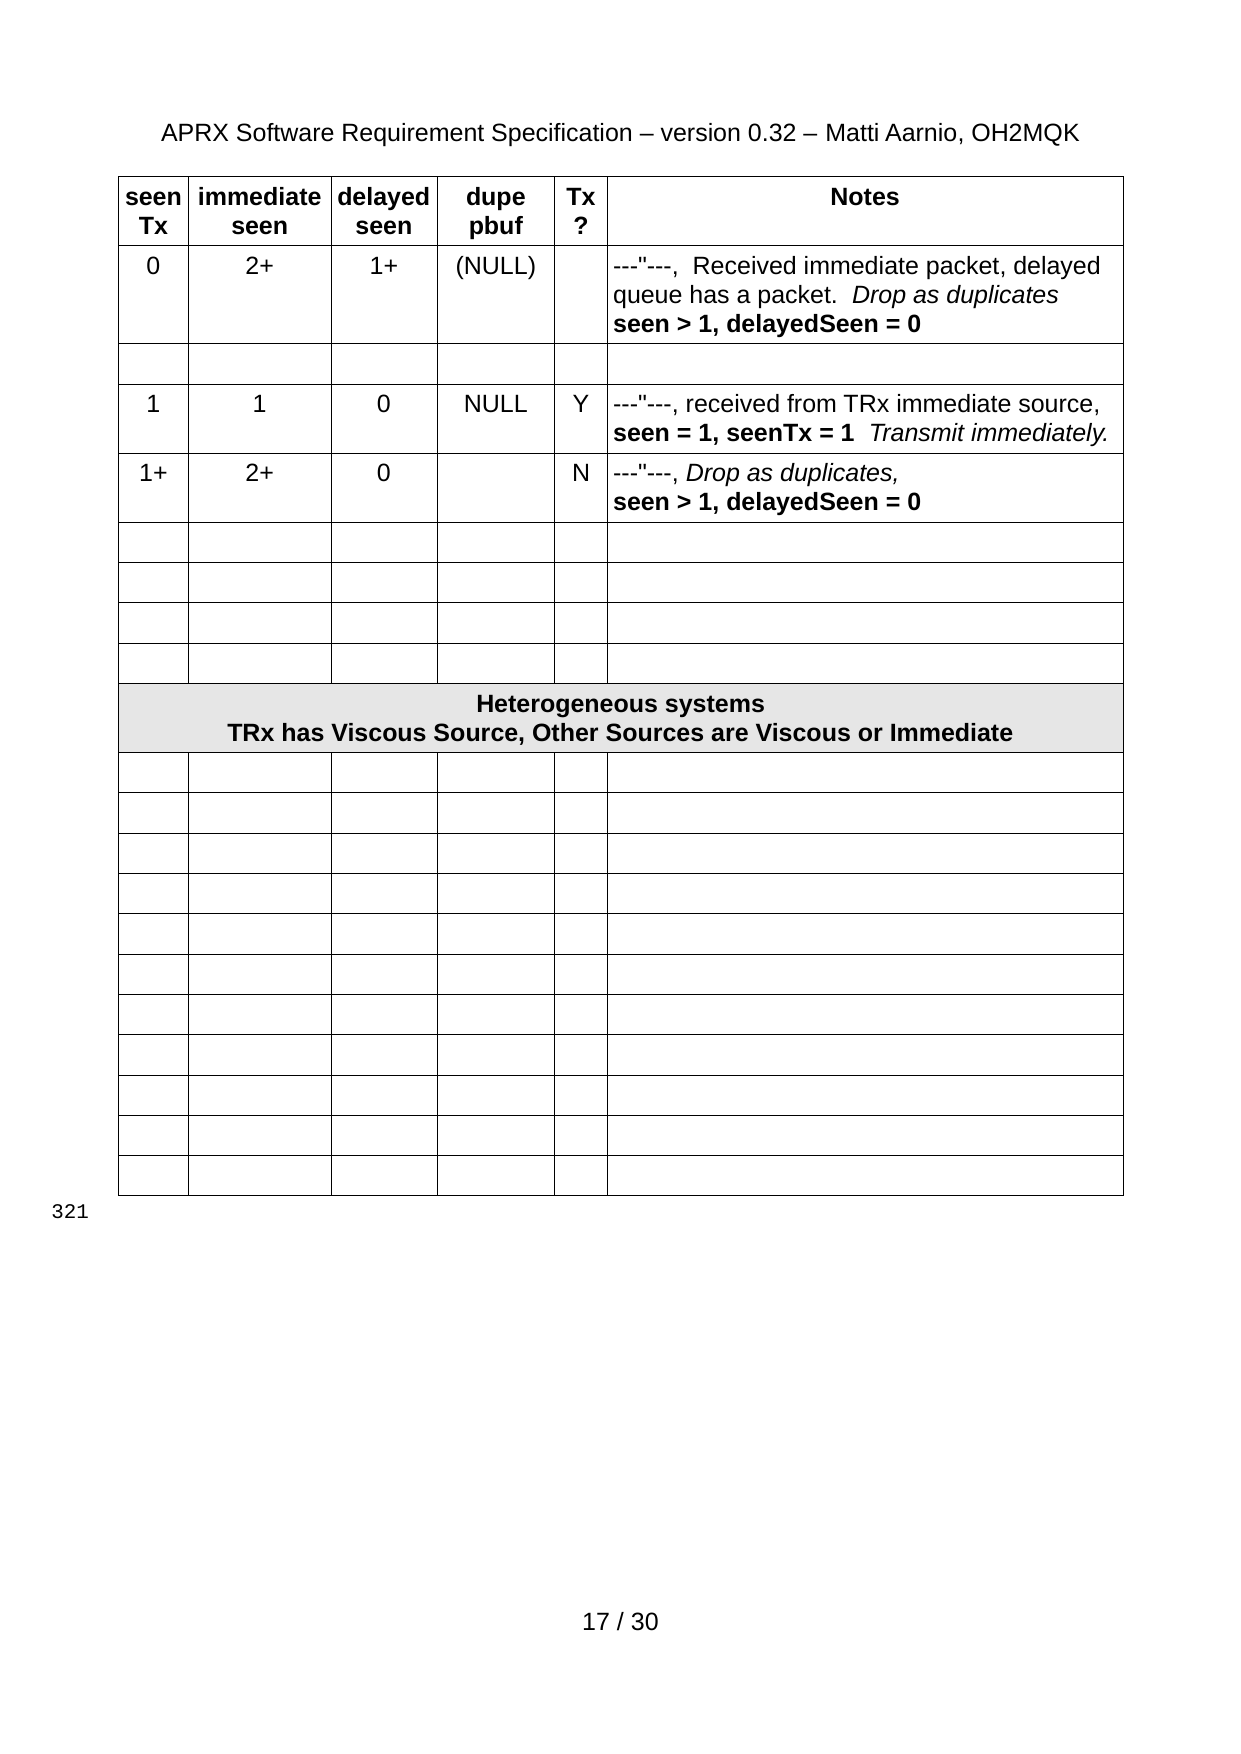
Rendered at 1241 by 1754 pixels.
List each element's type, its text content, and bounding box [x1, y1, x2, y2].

table_cell [438, 914, 554, 953]
table_cell [555, 955, 607, 994]
table_cell [189, 644, 331, 683]
table_cell [438, 1116, 554, 1155]
table_cell [332, 1116, 437, 1155]
table_cell [332, 793, 437, 833]
table_cell [189, 1156, 331, 1195]
table_cell [555, 1035, 607, 1074]
table_cell [189, 563, 331, 602]
table_cell [189, 344, 331, 383]
table_cell [189, 603, 331, 643]
table_cell 0 [119, 246, 188, 343]
table_cell [438, 793, 554, 833]
table_cell [189, 834, 331, 873]
table_cell [555, 603, 607, 643]
table_cell [119, 644, 188, 683]
table_cell [608, 1116, 1123, 1155]
table_cell [332, 914, 437, 953]
table_cell [438, 454, 554, 522]
table_cell [332, 955, 437, 994]
table_cell [608, 834, 1123, 873]
table_cell [119, 753, 188, 792]
table_cell [119, 955, 188, 994]
table_cell [119, 914, 188, 953]
table_cell [555, 834, 607, 873]
table_cell [119, 603, 188, 643]
table_cell ---"---, received from TRx immediate source, seen = 1, seenTx = 1 Transmit immediately. [608, 385, 1123, 453]
table_cell 0 [332, 454, 437, 522]
table_cell [608, 1156, 1123, 1195]
table_cell [189, 523, 331, 562]
table_cell [555, 1156, 607, 1195]
table_cell [332, 1156, 437, 1195]
table_cell [332, 753, 437, 792]
table_cell [555, 563, 607, 602]
table_cell 0 [332, 385, 437, 453]
table_header Tx? [555, 177, 607, 245]
table_cell [555, 914, 607, 953]
table_cell [332, 1035, 437, 1074]
table_cell [608, 753, 1123, 792]
table_cell [555, 995, 607, 1034]
table_cell 1 [189, 385, 331, 453]
table_cell [119, 1076, 188, 1115]
table_cell [608, 1076, 1123, 1115]
table_cell [555, 793, 607, 833]
table_cell [438, 874, 554, 913]
table_cell [119, 874, 188, 913]
table_cell [119, 523, 188, 562]
table_cell [189, 874, 331, 913]
table_cell 1+ [332, 246, 437, 343]
table_cell [189, 995, 331, 1034]
table_cell [189, 914, 331, 953]
table_cell [608, 955, 1123, 994]
table_cell [332, 563, 437, 602]
table_cell [119, 834, 188, 873]
table_cell [555, 753, 607, 792]
table_cell [189, 955, 331, 994]
table_cell [119, 1035, 188, 1074]
table_cell [438, 955, 554, 994]
table_cell [438, 834, 554, 873]
table_cell [608, 644, 1123, 683]
table_cell 2+ [189, 454, 331, 522]
table_cell [332, 603, 437, 643]
table_cell [555, 874, 607, 913]
table_cell [555, 246, 607, 343]
table_header delayed seen [332, 177, 437, 245]
table_cell [119, 1116, 188, 1155]
table_cell [119, 344, 188, 383]
table_cell Y [555, 385, 607, 453]
table_cell [438, 1156, 554, 1195]
table_cell [555, 644, 607, 683]
table_cell [332, 1076, 437, 1115]
table_cell [608, 1035, 1123, 1074]
table_cell N [555, 454, 607, 522]
table_cell [608, 523, 1123, 562]
table_cell ---"---, Received immediate packet, delayed queue has a packet. Drop as duplicates seen > 1, delayedSeen = 0 [608, 246, 1123, 343]
table_cell [332, 644, 437, 683]
table_header Notes [608, 177, 1123, 245]
table_cell [189, 1116, 331, 1155]
table_cell [119, 1156, 188, 1195]
table_cell [438, 753, 554, 792]
table_cell [438, 1035, 554, 1074]
table_cell [438, 603, 554, 643]
table_cell [189, 1076, 331, 1115]
table_cell [608, 914, 1123, 953]
table_cell [438, 644, 554, 683]
table_cell [119, 563, 188, 602]
table_cell [438, 995, 554, 1034]
table_cell [332, 834, 437, 873]
table_cell [119, 995, 188, 1034]
table_cell 1 [119, 385, 188, 453]
table_cell [438, 563, 554, 602]
table_cell [608, 793, 1123, 833]
table_cell [608, 995, 1123, 1034]
table_cell [119, 793, 188, 833]
table_cell [332, 344, 437, 383]
table_cell Heterogeneous systems TRx has Viscous Source, Other Sources are Viscous or Immediate [119, 684, 1123, 752]
table_cell (NULL) [438, 246, 554, 343]
table_cell [608, 603, 1123, 643]
table_cell [438, 523, 554, 562]
table_header dupe pbuf [438, 177, 554, 245]
table_cell [555, 344, 607, 383]
table_cell [608, 344, 1123, 383]
table_cell [438, 344, 554, 383]
table_cell NULL [438, 385, 554, 453]
table_cell 2+ [189, 246, 331, 343]
table_cell ---"---, Drop as duplicates, seen > 1, delayedSeen = 0 [608, 454, 1123, 522]
table_header seen Tx [119, 177, 188, 245]
table_cell [332, 874, 437, 913]
table_cell [555, 1116, 607, 1155]
table_cell [332, 995, 437, 1034]
table_cell [555, 1076, 607, 1115]
table_cell [608, 874, 1123, 913]
table_header immediate seen [189, 177, 331, 245]
table_cell [189, 793, 331, 833]
table_cell [555, 523, 607, 562]
table_cell [438, 1076, 554, 1115]
table_cell [189, 1035, 331, 1074]
table_cell [332, 523, 437, 562]
table_cell 1+ [119, 454, 188, 522]
table_cell [608, 563, 1123, 602]
table_cell [189, 753, 331, 792]
